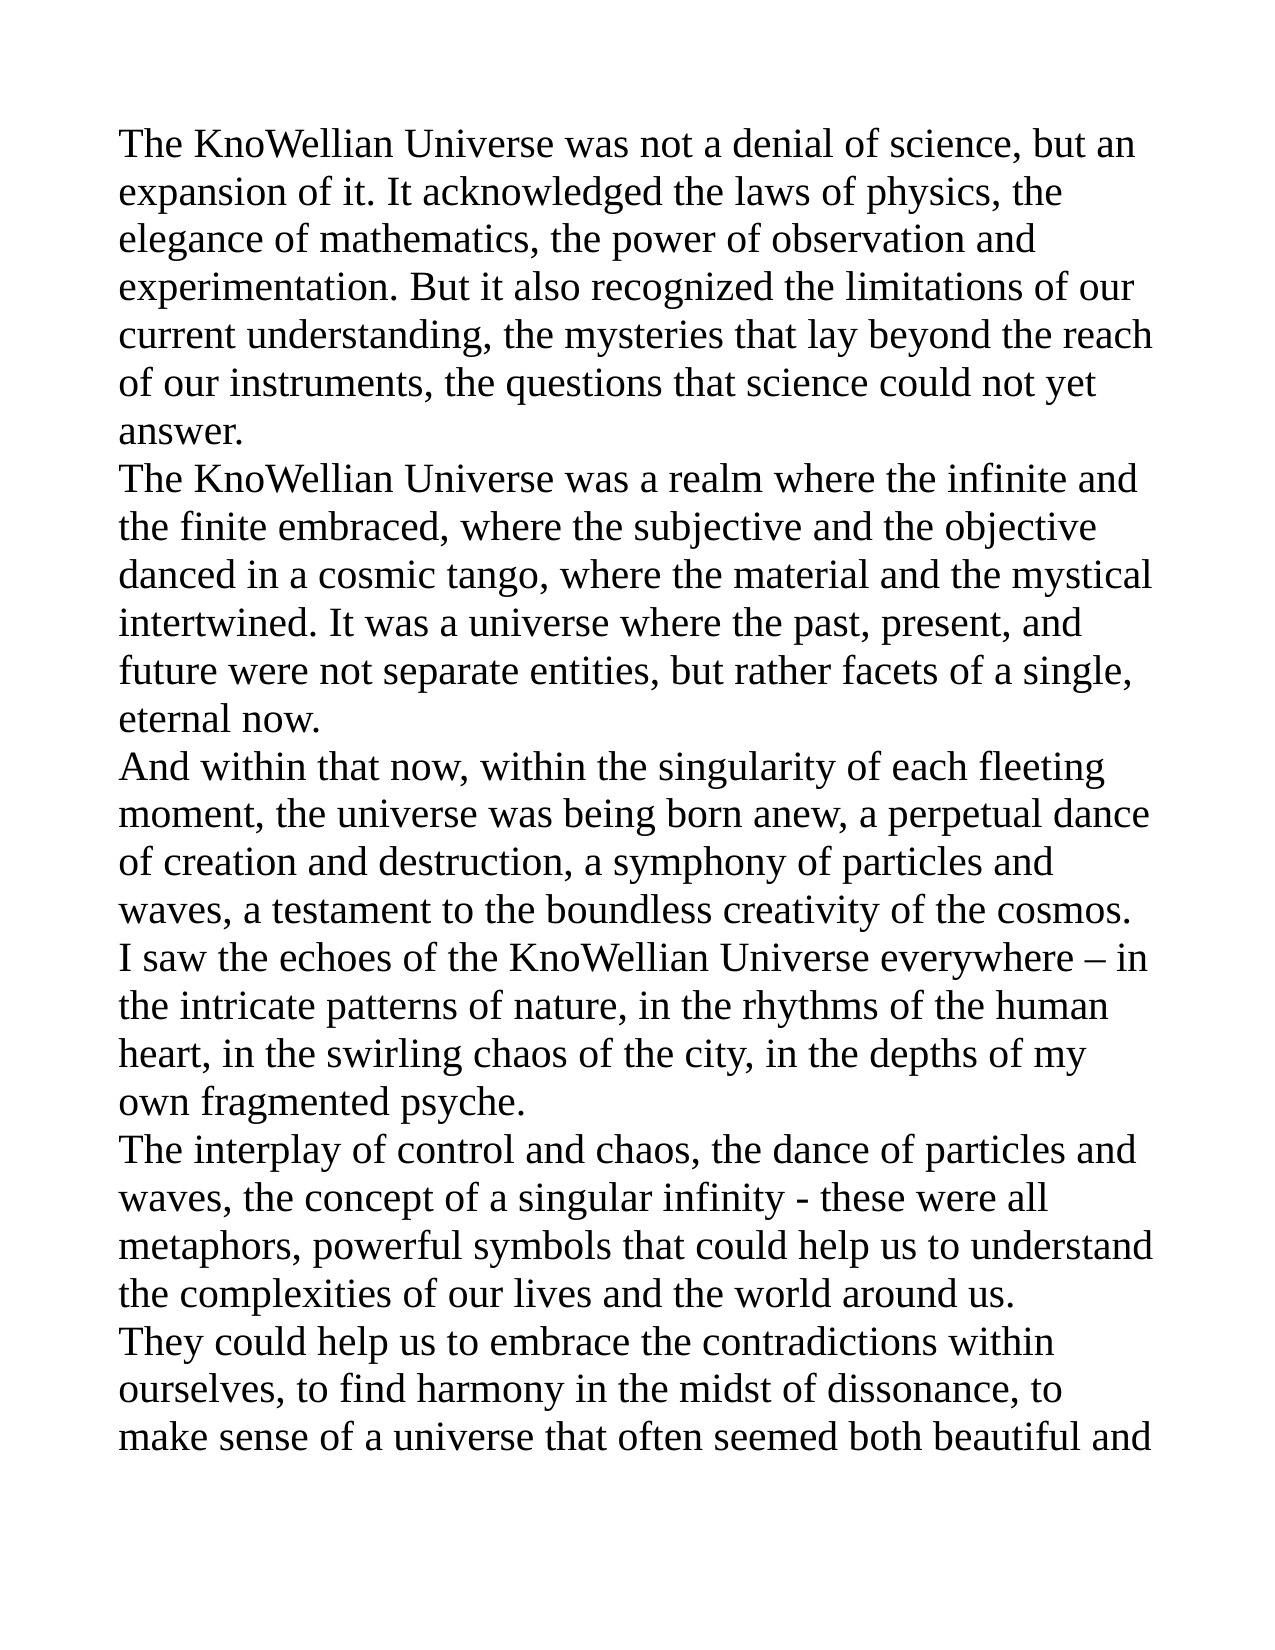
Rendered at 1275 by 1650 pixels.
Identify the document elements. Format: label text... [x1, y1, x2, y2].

text I saw the echoes of the KnoWellian Universe everywhere – in the intricate patterns of nature, in the rhythms of the human heart, in the swirling chaos of the city, in the depths of my own fragmented psyche. [118, 933, 1157, 1124]
text The KnoWellian Universe was a realm where the infinite and the finite embraced, where the subjective and the objective danced in a cosmic tango, where the material and the mystical intertwined. It was a universe where the past, present, and future were not separate entities, but rather facets of a single, eternal now. [118, 453, 1157, 741]
text They could help us to embrace the contradictions within ourselves, to find harmony in the midst of dissonance, to make sense of a universe that often seemed both beautiful and [118, 1316, 1157, 1460]
text The KnoWellian Universe was not a denial of science, but an expansion of it. It acknowledged the laws of physics, the elegance of mathematics, the power of observation and experimentation. But it also recognized the limitations of our current understanding, the mysteries that lay beyond the reach of our instruments, the questions that science could not yet answer. [118, 118, 1157, 453]
text And within that now, within the singularity of each fleeting moment, the universe was being born anew, a perpetual dance of creation and destruction, a symphony of particles and waves, a testament to the boundless creativity of the cosmos. [118, 741, 1157, 933]
text The interplay of control and chaos, the dance of particles and waves, the concept of a singular infinity - these were all metaphors, powerful symbols that could help us to understand the complexities of our lives and the world around us. [118, 1124, 1157, 1316]
